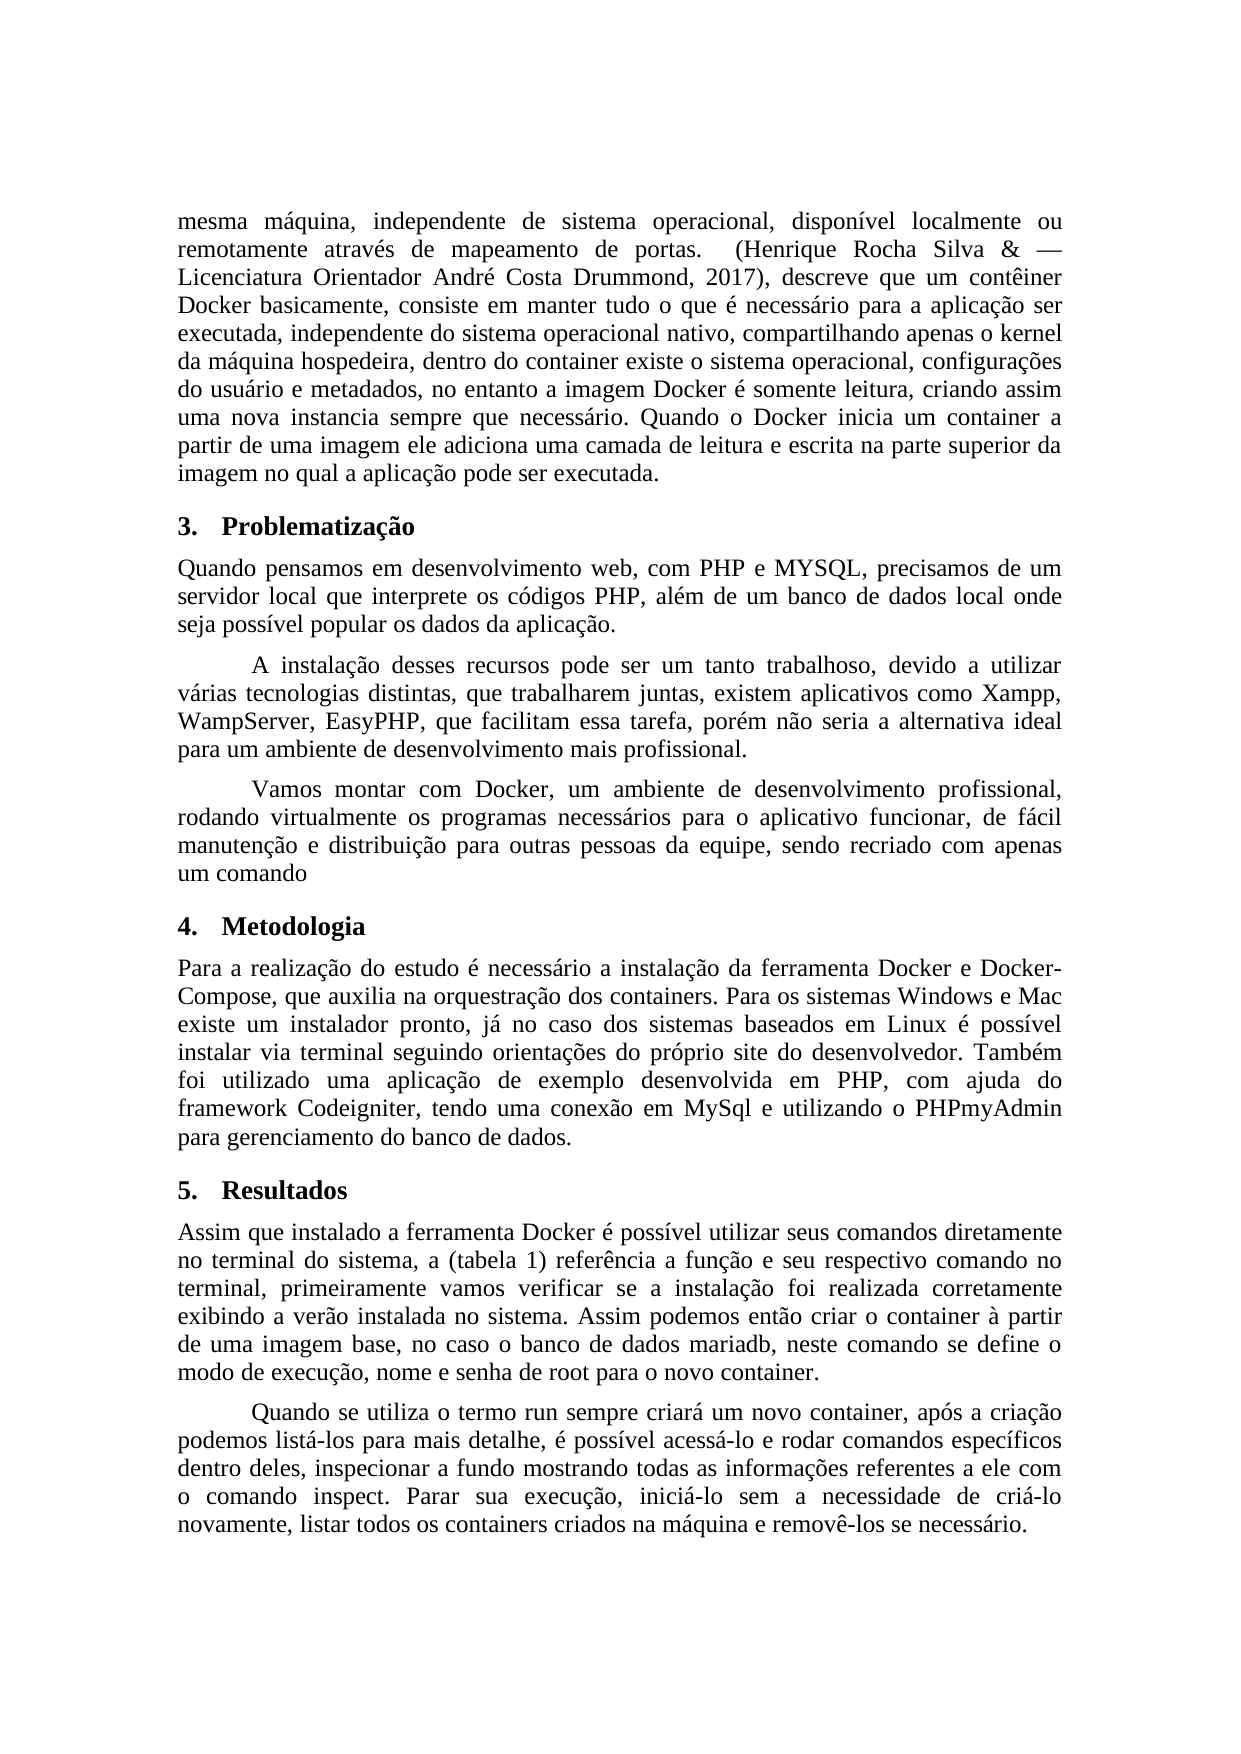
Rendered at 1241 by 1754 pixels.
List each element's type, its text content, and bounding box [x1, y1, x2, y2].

text Quando se utiliza o termo run sempre criará um novo container, após a criação podemos listá-los para mais detalhe, é possível acessá-lo e rodar comandos específicos dentro deles, inspecionar a fundo mostrando todas as informações referentes a ele com o comando inspect. Parar sua execução, iniciá-lo sem a necessidade de criá-lo novamente, listar todos os containers criados na máquina e removê-los se necessário. [177, 1398, 1063, 1538]
text mesma máquina, independente de sistema operacional, disponível localmente ou remotamente através de mapeamento de portas. (Henrique Rocha Silva & — Licenciatura Orientador André Costa Drummond, 2017), descreve que um contêiner Docker basicamente, consiste em manter tudo o que é necessário para a aplicação ser executada, independente do sistema operacional nativo, compartilhando apenas o kernel da máquina hospedeira, dentro do container existe o sistema operacional, configurações do usuário e metadados, no entanto a imagem Docker é somente leitura, criando assim uma nova instancia sempre que necessário. Quando o Docker inicia um container a partir de uma imagem ele adiciona uma camada de leitura e escrita na parte superior da imagem no qual a aplicação pode ser executada. [177, 207, 1063, 487]
text Para a realização do estudo é necessário a instalação da ferramenta Docker e Docker-Compose, que auxilia na orquestração dos containers. Para os sistemas Windows e Mac existe um instalador pronto, já no caso dos sistemas baseados em Linux é possível instalar via terminal seguindo orientações do próprio site do desenvolvedor. Também foi utilizado uma aplicação de exemplo desenvolvida em PHP, com ajuda do framework Codeigniter, tendo uma conexão em MySql e utilizando o PHPmyAdmin para gerenciamento do banco de dados. [177, 954, 1063, 1150]
title Problematização [177, 512, 1063, 542]
text Quando pensamos em desenvolvimento web, com PHP e MYSQL, precisamos de um servidor local que interprete os códigos PHP, além de um banco de dados local onde seja possível popular os dados da aplicação. [177, 554, 1063, 638]
text Vamos montar com Docker, um ambiente de desenvolvimento profissional, rodando virtualmente os programas necessários para o aplicativo funcionar, de fácil manutenção e distribuição para outras pessoas da equipe, sendo recriado com apenas um comando [177, 775, 1063, 887]
text Assim que instalado a ferramenta Docker é possível utilizar seus comandos diretamente no terminal do sistema, a (tabela 1) referência a função e seu respectivo comando no terminal, primeiramente vamos verificar se a instalação foi realizada corretamente exibindo a verão instalada no sistema. Assim podemos então criar o container à partir de uma imagem base, no caso o banco de dados mariadb, neste comando se define o modo de execução, nome e senha de root para o novo container. [177, 1218, 1063, 1386]
title Metodologia [177, 912, 1063, 942]
text A instalação desses recursos pode ser um tanto trabalhoso, devido a utilizar várias tecnologias distintas, que trabalharem juntas, existem aplicativos como Xampp, WampServer, EasyPHP, que facilitam essa tarefa, porém não seria a alternativa ideal para um ambiente de desenvolvimento mais profissional. [177, 651, 1063, 763]
title Resultados [177, 1175, 1063, 1205]
